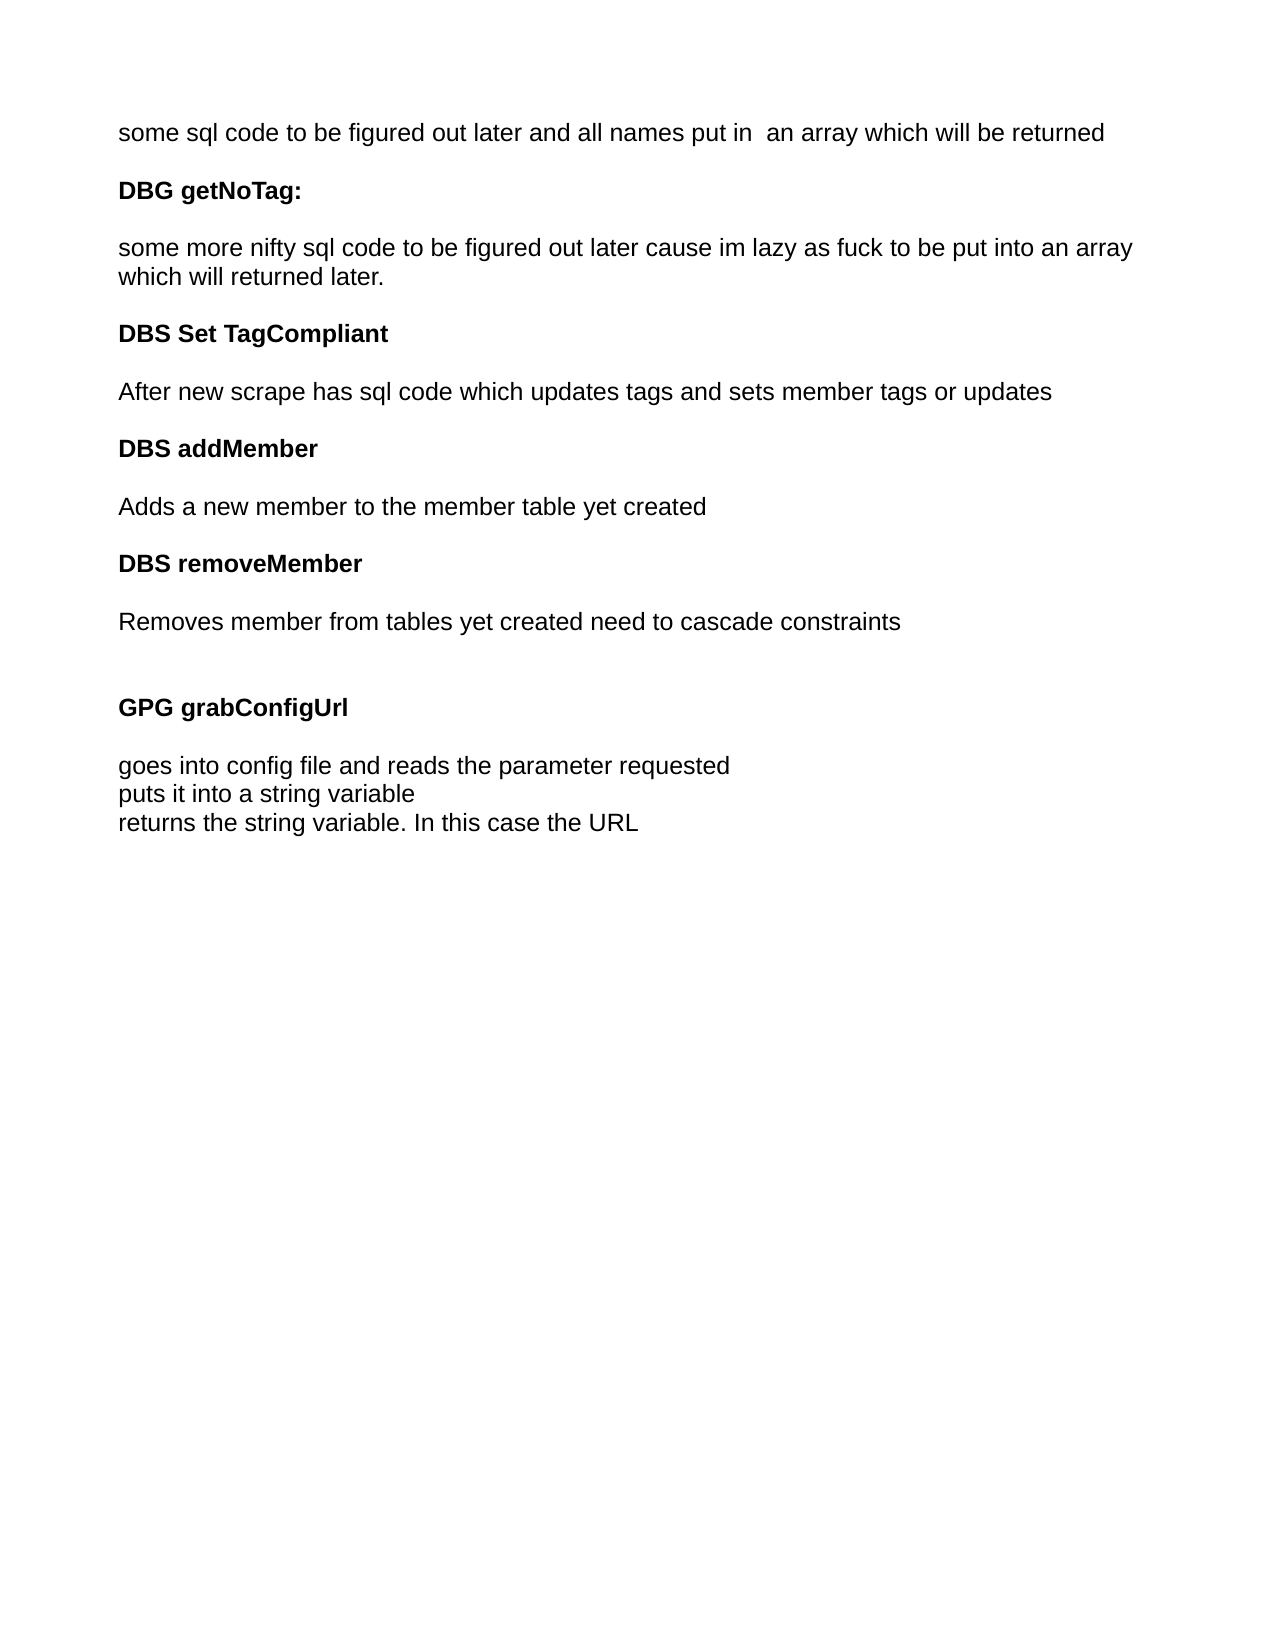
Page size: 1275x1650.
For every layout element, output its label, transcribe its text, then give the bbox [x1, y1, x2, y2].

text Adds a new member to the member table yet created [118, 492, 1157, 521]
text some sql code to be figured out later and all names put in an array which will be returned [118, 118, 1157, 147]
text returns the string variable. In this case the URL [118, 808, 1157, 837]
text DBS addMember [118, 434, 1157, 463]
text goes into config file and reads the parameter requested [118, 751, 1157, 779]
text DBS removeMember [118, 549, 1157, 578]
text some more nifty sql code to be figured out later cause im lazy as fuck to be put into an array which will returned later. [118, 233, 1157, 291]
text Removes member from tables yet created need to cascade constraints [118, 607, 1157, 636]
text DBG getNoTag: [118, 176, 1157, 204]
text DBS Set TagCompliant [118, 319, 1157, 348]
text After new scrape has sql code which updates tags and sets member tags or updates [118, 377, 1157, 406]
text puts it into a string variable [118, 779, 1157, 808]
text GPG grabConfigUrl [118, 693, 1157, 722]
